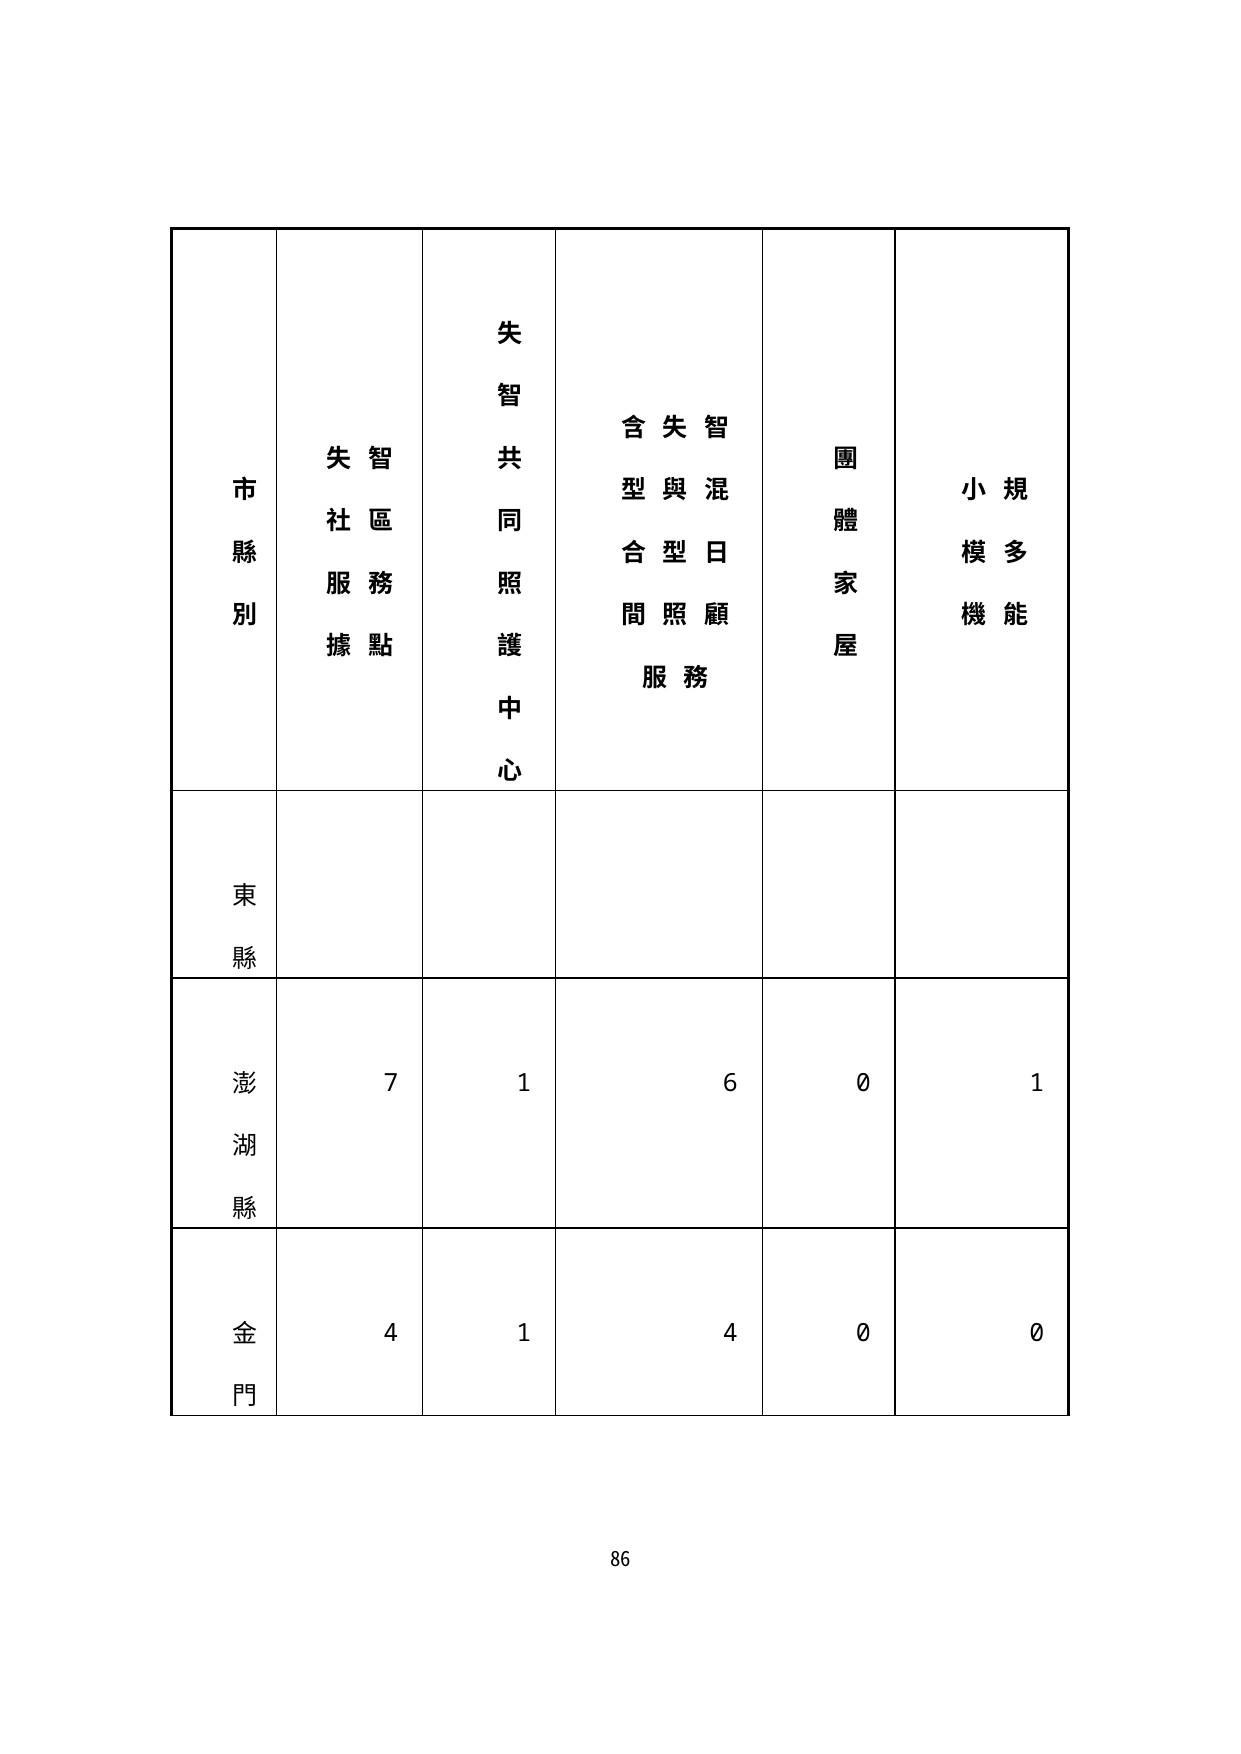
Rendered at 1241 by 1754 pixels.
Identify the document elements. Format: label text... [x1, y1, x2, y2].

table_header 失智共同照護中心 [423, 230, 555, 790]
table_cell 0 [896, 1229, 1067, 1415]
table_cell 1 [896, 979, 1067, 1227]
table_header 小規模多機能 [896, 230, 1067, 790]
table_cell 4 [556, 1229, 762, 1415]
table_cell 7 [277, 979, 422, 1227]
table_cell [763, 791, 894, 977]
table_cell 0 [763, 1229, 894, 1415]
table_cell 金門 [173, 1229, 276, 1415]
table_cell 1 [423, 979, 555, 1227]
table_cell [556, 791, 762, 977]
table_cell 1 [423, 1229, 555, 1415]
table_header 團體家屋 [763, 230, 894, 790]
table_cell 4 [277, 1229, 422, 1415]
table_header 市縣別 [173, 230, 276, 790]
table_cell [896, 791, 1067, 977]
table_cell 澎湖縣 [173, 979, 276, 1227]
table_cell 6 [556, 979, 762, 1227]
table_cell 東縣 [173, 791, 276, 977]
table_cell [423, 791, 555, 977]
table_header 失智社區服務據點 [277, 230, 422, 790]
table_cell 0 [763, 979, 894, 1227]
table_cell [277, 791, 422, 977]
table_header 含失智型與混合型日間照顧服務 [556, 230, 762, 790]
